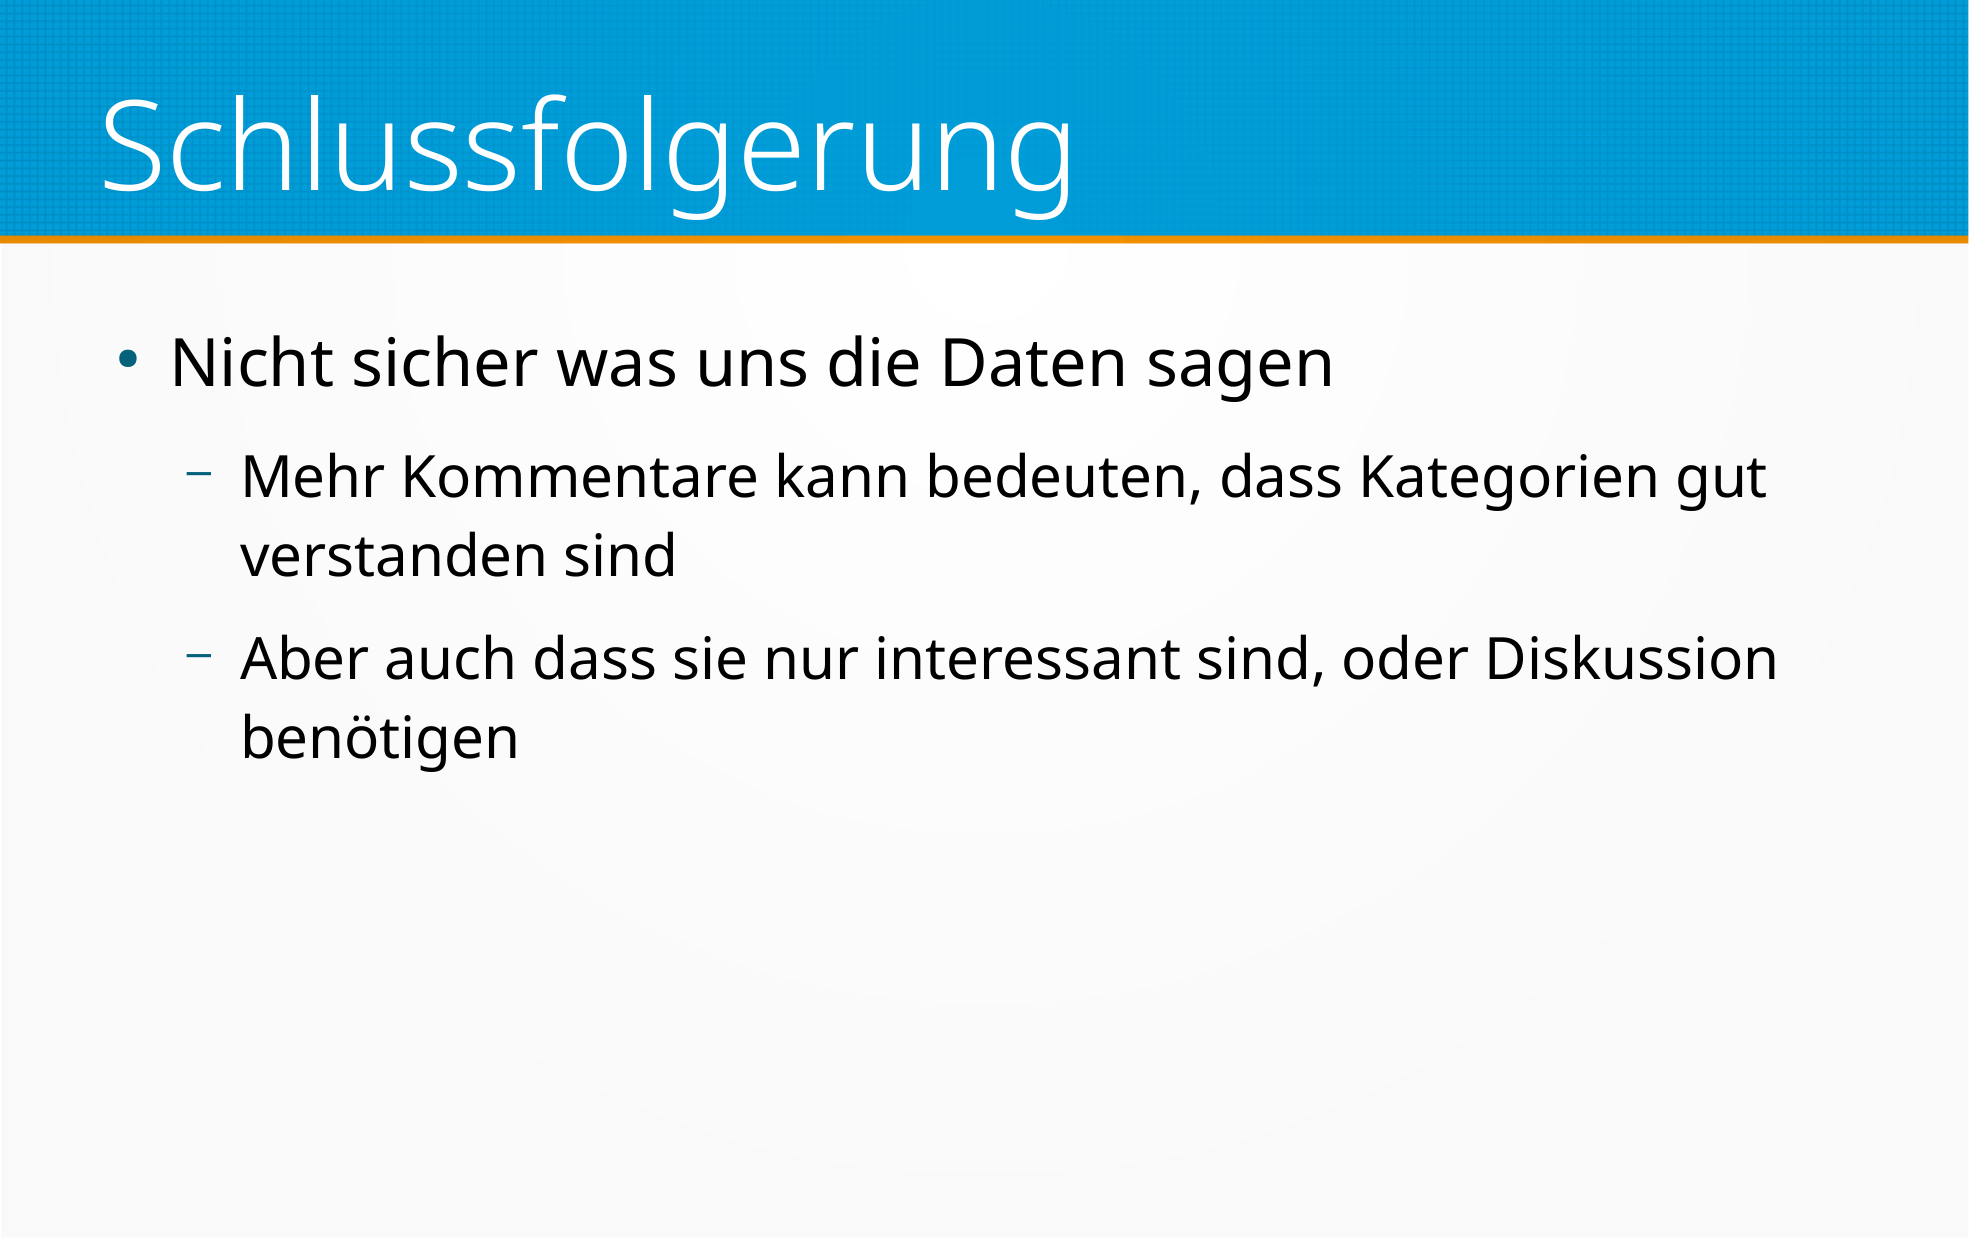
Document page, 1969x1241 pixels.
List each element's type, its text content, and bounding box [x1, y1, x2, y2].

list Nicht sicher was uns die Daten sagen Mehr Kommentare kann bedeuten, dass Kategorien gut verstanden sind Aber auch dass sie nur interessant sind, oder Diskussion benötigen [98, 315, 1861, 1081]
title Schlussfolgerung [98, 19, 1870, 227]
picture [0, 236, 1969, 1241]
